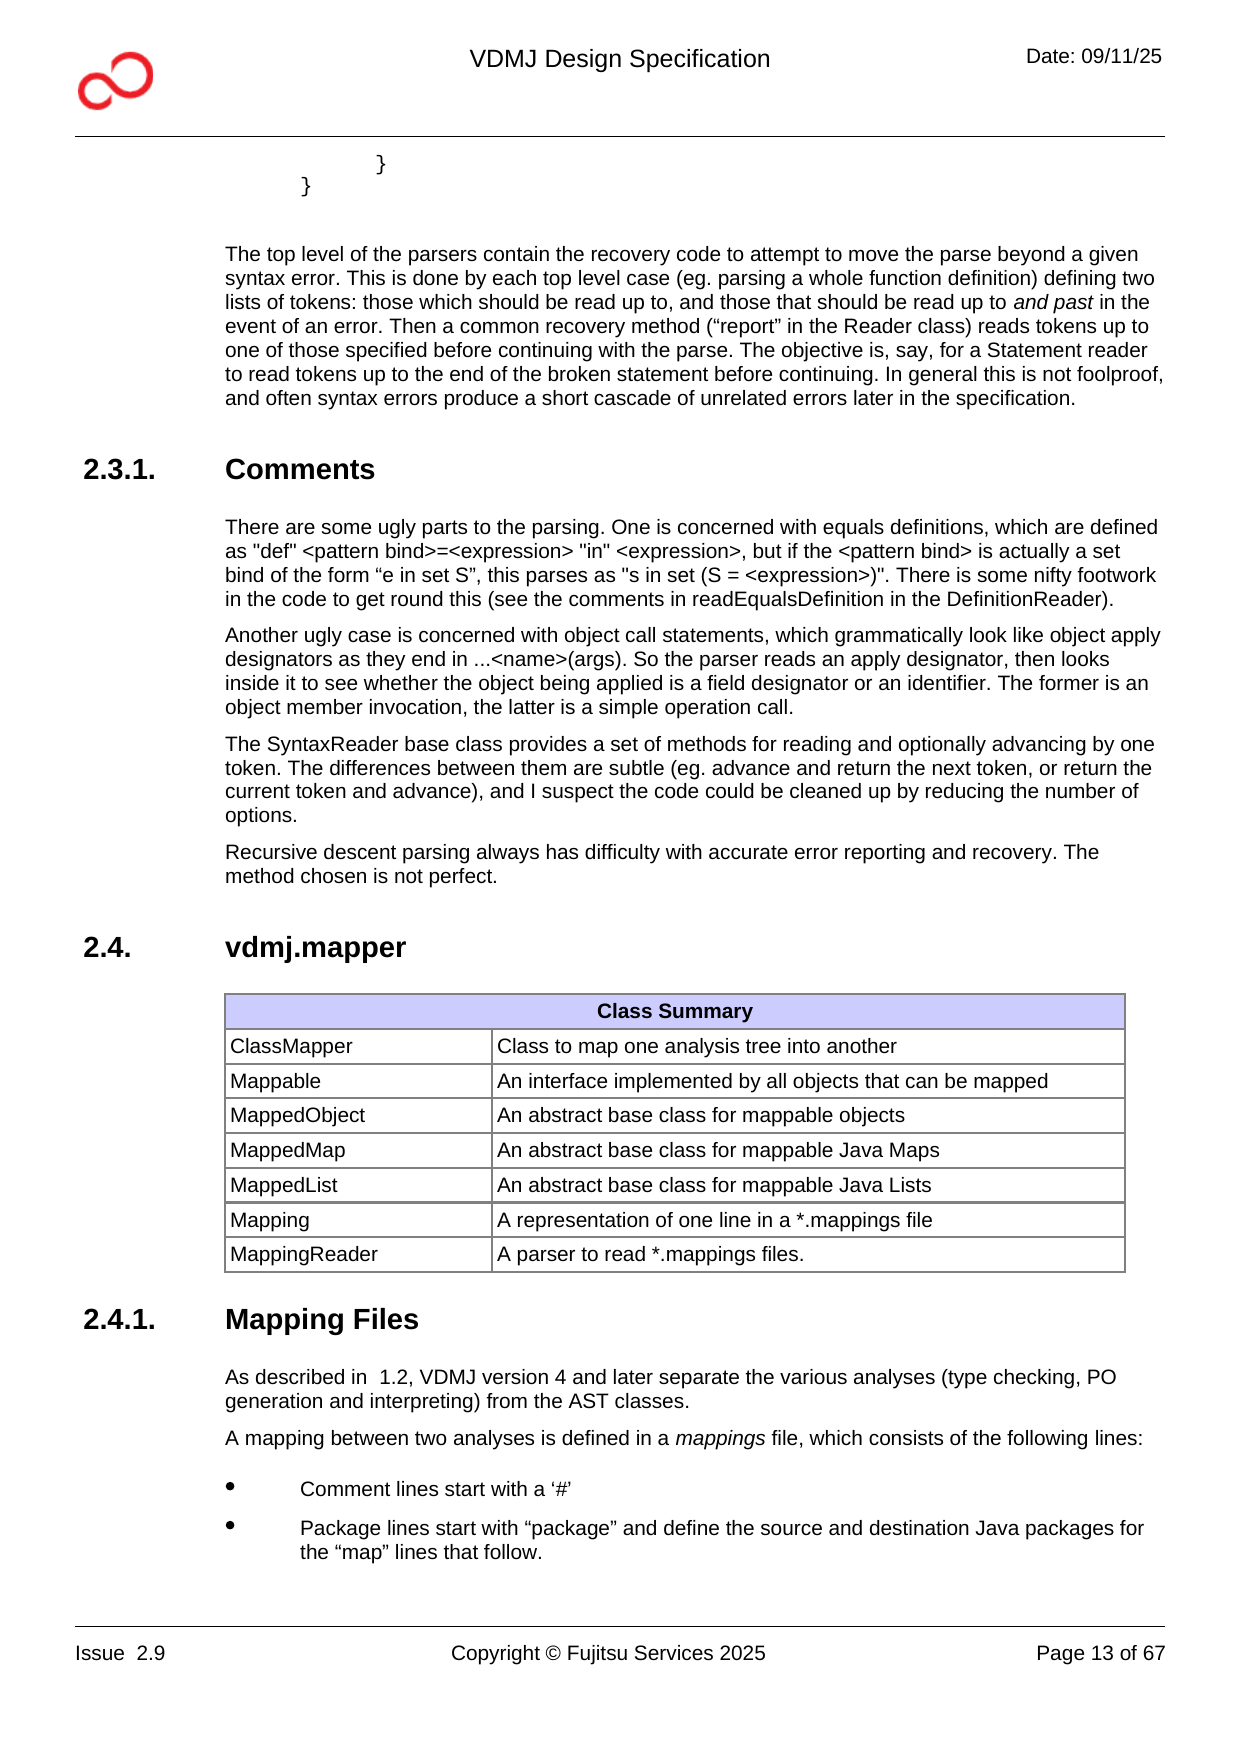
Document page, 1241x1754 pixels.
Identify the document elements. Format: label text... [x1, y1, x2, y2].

text Recursive descent parsing always has difficulty with accurate error reporting and recovery. The method chosen is not perfect. [225, 840, 1165, 888]
text The SyntaxReader base class provides a set of methods for reading and optionally advancing by one token. The differences between them are subtle (eg. advance and return the next token, or return the current token and advance), and I suspect the code could be cleaned up by reducing the number of options. [225, 732, 1165, 828]
table_cell An abstract base class for mappable Java Lists [493, 1169, 1124, 1201]
table_cell Mappable [226, 1065, 491, 1097]
subtitle Mapping Files [75, 1303, 1165, 1335]
text As described in 1.2, VDMJ version 4 and later separate the various analyses (type checking, PO generation and interpreting) from the AST classes. [225, 1365, 1165, 1413]
table_cell MappedMap [226, 1134, 491, 1167]
subtitle Comments [75, 453, 1165, 485]
table_cell A parser to read *.mappings files. [493, 1238, 1124, 1271]
text } [225, 175, 1165, 197]
text Another ugly case is concerned with object call statements, which grammatically look like object apply designators as they end in ...<name>(args). So the parser reads an apply designator, then looks inside it to see whether the object being applied is a field designator or an identifier. The former is an object member invocation, the latter is a simple operation call. [225, 623, 1165, 719]
text There are some ugly parts to the parsing. One is concerned with equals definitions, which are defined as "def" <pattern bind>=<expression> "in" <expression>, but if the <pattern bind> is actually a set bind of the form “e in set S”, this parses as "s in set (S = <expression>)". There is some nifty footwork in the code to get round this (see the comments in readEqualsDefinition in the DefinitionReader). [225, 515, 1165, 611]
picture [78, 44, 153, 120]
text } [225, 152, 1165, 175]
table_cell A representation of one line in a *.mappings file [493, 1204, 1124, 1236]
table_cell An abstract base class for mappable Java Maps [493, 1134, 1124, 1167]
table_cell MappedObject [226, 1099, 491, 1132]
table_cell An interface implemented by all objects that can be mapped [493, 1065, 1124, 1097]
table_header Class Summary [226, 995, 1124, 1028]
table_cell Class to map one analysis tree into another [493, 1030, 1124, 1063]
table_cell ClassMapper [226, 1030, 491, 1063]
subtitle vdmj.mapper [75, 931, 1165, 963]
list Comment lines start with a ‘#’ [225, 1477, 1165, 1501]
text The top level of the parsers contain the recovery code to attempt to move the parse beyond a given syntax error. This is done by each top level case (eg. parsing a whole function definition) defining two lists of tokens: those which should be read up to, and those that should be read up to and past in the event of an error. Then a common recovery method (“report” in the Reader class) reads tokens up to one of those specified before continuing with the parse. The objective is, say, for a Statement reader to read tokens up to the end of the broken statement before continuing. In general this is not foolproof, and often syntax errors produce a short cascade of unrelated errors later in the specification. [225, 242, 1165, 410]
table_cell MappingReader [226, 1238, 491, 1271]
text A mapping between two analyses is defined in a mappings file, which consists of the following lines: [225, 1426, 1165, 1450]
list Package lines start with “package” and define the source and destination Java packages for the “map” lines that follow. [225, 1516, 1165, 1564]
table_cell An abstract base class for mappable objects [493, 1099, 1124, 1132]
table_cell MappedList [226, 1169, 491, 1201]
table_cell Mapping [226, 1204, 491, 1236]
